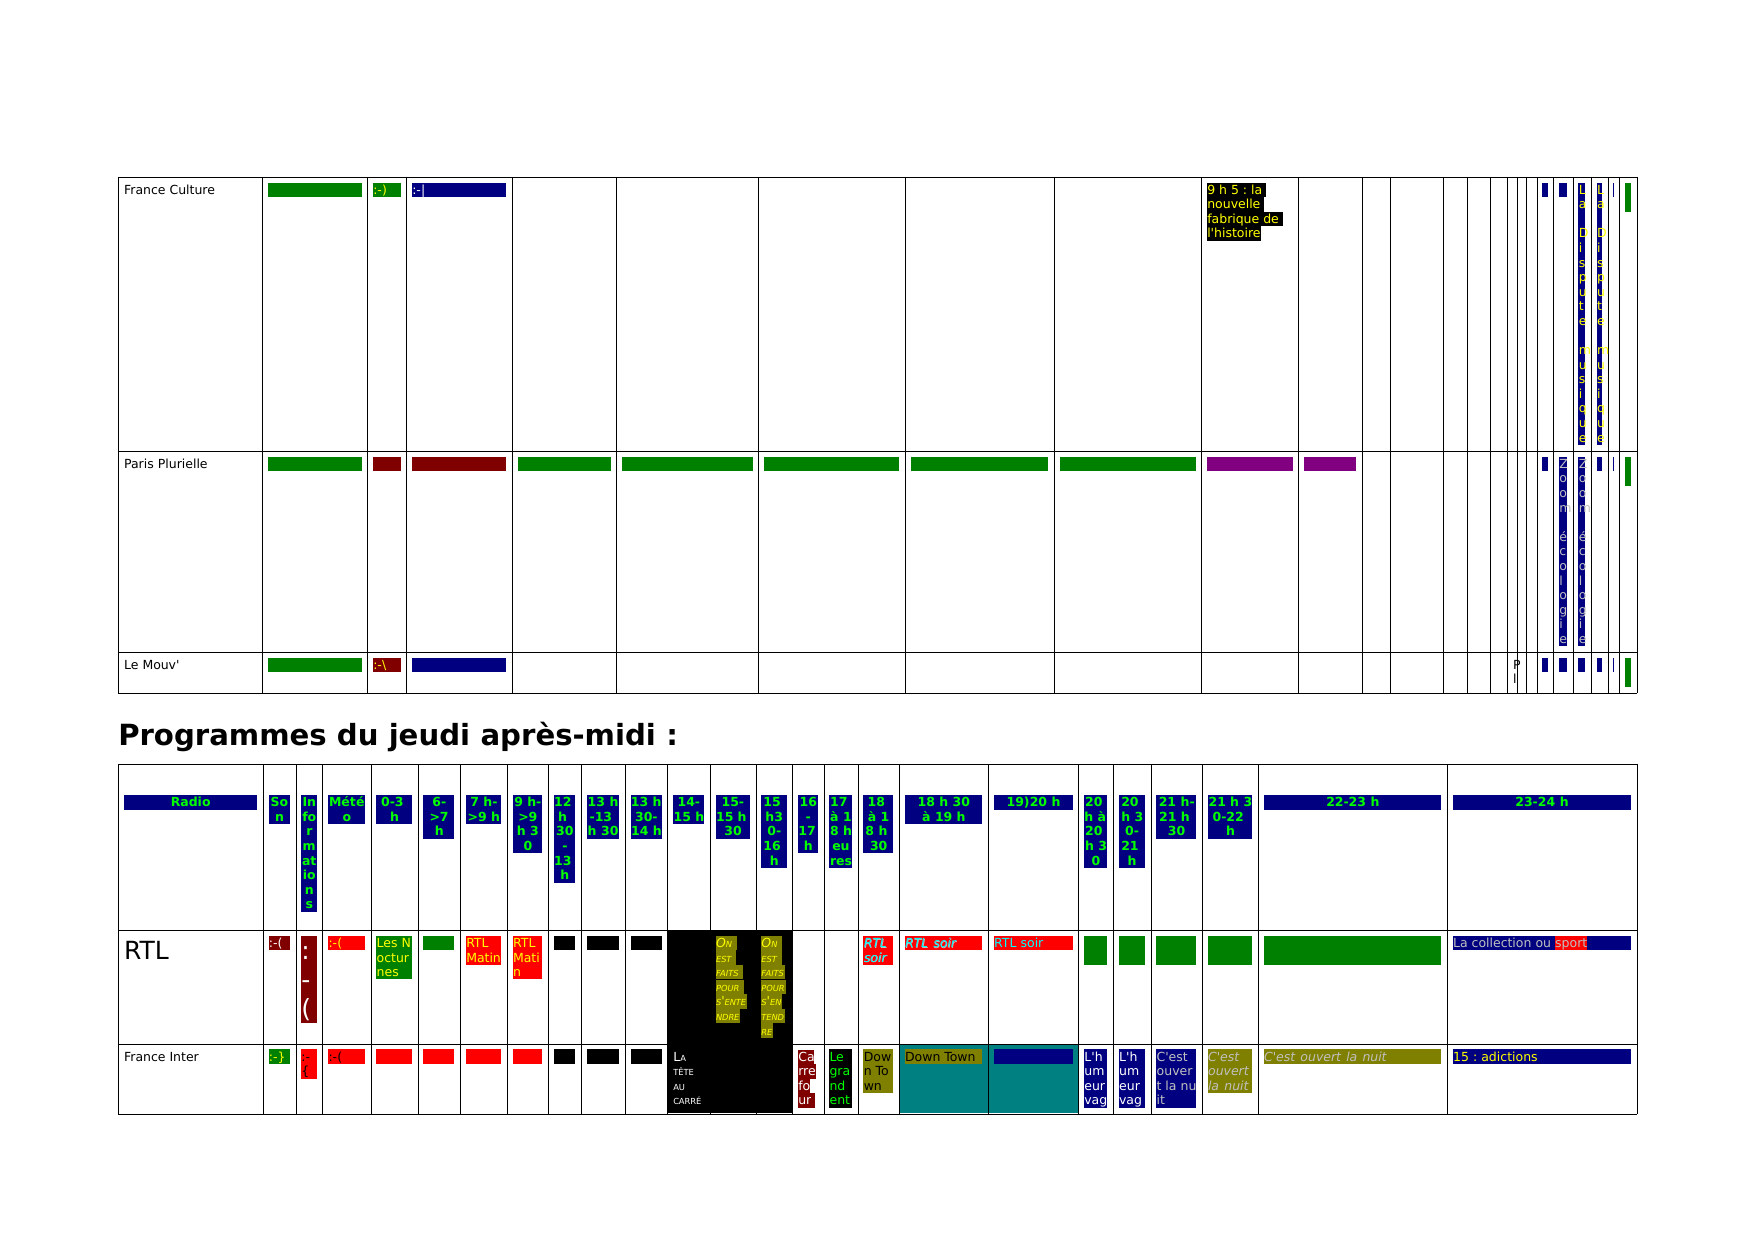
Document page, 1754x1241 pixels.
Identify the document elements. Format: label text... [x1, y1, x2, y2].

table_cell [1055, 452, 1201, 652]
table_cell [1538, 452, 1553, 652]
table_header 23-24 h [1448, 765, 1637, 930]
table_cell 9 h 5 : la nouvelle fabrique de l'histoire [1202, 178, 1298, 451]
table_cell [1554, 653, 1573, 693]
table_cell [1468, 178, 1490, 451]
table_header 0-3 h [372, 765, 418, 930]
table_cell [1491, 653, 1507, 693]
table_cell La Dispute musique [1592, 178, 1608, 451]
table_cell [825, 931, 858, 1044]
table_cell [1444, 653, 1467, 693]
table_header 15 h30-16 h [757, 765, 792, 930]
table_cell C'est ouvert la nuit [1203, 1045, 1258, 1113]
table_cell [372, 1045, 418, 1113]
table_cell [1444, 452, 1467, 652]
table_cell [419, 931, 460, 1044]
table_cell [1491, 452, 1507, 652]
table_cell On est faits pour s'entendre [711, 931, 756, 1044]
table_cell [513, 178, 616, 451]
table_cell [757, 1045, 792, 1113]
table_cell RTL [119, 931, 263, 1044]
table_cell [1527, 653, 1537, 693]
table_cell [1538, 653, 1553, 693]
table_cell [759, 178, 905, 451]
table_header 15-15 h 30 [711, 765, 756, 930]
table_cell :-( [297, 931, 322, 1044]
table_cell [906, 178, 1054, 451]
table_cell [263, 452, 367, 652]
table_cell On est faits pour s'entendre [757, 931, 792, 1044]
table_cell Carrefour [793, 1045, 824, 1113]
table_header 17 à 18 heures [825, 765, 858, 930]
table_cell [1079, 931, 1113, 1044]
table_cell C'est ouvert la nuit [1152, 1045, 1202, 1113]
table_cell [1491, 178, 1507, 451]
table_cell [419, 1045, 460, 1113]
table_header Son [264, 765, 296, 930]
table_header 20 h à 20 h 30 [1079, 765, 1113, 930]
table_cell [1152, 931, 1202, 1044]
table_cell [1518, 178, 1526, 451]
table_cell [582, 931, 625, 1044]
table_header 12 h 30-13 h [549, 765, 581, 930]
table_cell :-( [323, 1045, 371, 1113]
table_header Météo [323, 765, 371, 930]
table_cell [1114, 931, 1151, 1044]
table_cell [1508, 452, 1517, 652]
table_cell [1609, 178, 1619, 451]
table_cell [407, 653, 512, 693]
table_cell [1299, 178, 1362, 451]
table_cell [711, 1045, 756, 1113]
table_cell :-( [323, 931, 371, 1044]
table_header Radio [119, 765, 263, 930]
table_cell :-) [368, 178, 406, 451]
table_cell [263, 653, 367, 693]
table_header 13 h-13 h 30 [582, 765, 625, 930]
table_cell [407, 452, 512, 652]
table_cell [582, 1045, 625, 1113]
table_cell [513, 452, 616, 652]
table_cell [549, 1045, 581, 1113]
table_cell RTL soir [989, 931, 1078, 1044]
table_cell [1527, 178, 1537, 451]
table_header 22-23 h [1259, 765, 1447, 930]
table_cell [1202, 452, 1298, 652]
table_cell [617, 653, 758, 693]
table_cell :-{ [297, 1045, 322, 1113]
table_cell [1299, 653, 1362, 693]
table_cell [1574, 653, 1591, 693]
table_cell [617, 178, 758, 451]
table_cell [759, 452, 905, 652]
table_cell [508, 1045, 548, 1113]
table_header 18 h 30 à 19 h [900, 765, 988, 930]
table_cell Zoom écologie [1574, 452, 1591, 652]
table_cell [1620, 653, 1637, 693]
table_cell :-( [264, 931, 296, 1044]
table_cell L'humeur vag [1114, 1045, 1151, 1113]
table_cell [1468, 452, 1490, 652]
table_header Informations [297, 765, 322, 930]
table_cell RTL Matin [461, 931, 507, 1044]
table_cell RTL soir [900, 931, 988, 1044]
table_cell [1518, 653, 1526, 693]
table_cell Paris Plurielle [119, 452, 262, 652]
table_cell Le Mouv' [119, 653, 262, 693]
table_cell [1518, 452, 1526, 652]
table_cell [461, 1045, 507, 1113]
table_cell RTL Matin [508, 931, 548, 1044]
table_cell [1299, 452, 1362, 652]
table_header 9 h->9 h 30 [508, 765, 548, 930]
table_cell [263, 178, 367, 451]
table_cell [1508, 178, 1517, 451]
table_cell [1363, 178, 1390, 451]
table_header 16-17 h [793, 765, 824, 930]
table_cell France Inter [119, 1045, 263, 1113]
table_cell C'est ouvert la nuit [1259, 1045, 1447, 1113]
table_cell [759, 653, 905, 693]
table_cell La tête au carré [668, 1045, 710, 1113]
table_cell [1363, 653, 1390, 693]
table_cell [549, 931, 581, 1044]
table_cell RTL soir [859, 931, 899, 1044]
table_cell [1609, 653, 1619, 693]
table_cell [626, 1045, 667, 1113]
table_cell [1592, 452, 1608, 652]
table_cell [617, 452, 758, 652]
table_cell [513, 653, 616, 693]
table_cell [1609, 452, 1619, 652]
table_cell [368, 452, 406, 652]
table_cell La Dispute musique [1574, 178, 1591, 451]
table_cell :-\ [368, 653, 406, 693]
table_header 14-15 h [668, 765, 710, 930]
table_cell [906, 653, 1054, 693]
table_cell 15 : adictions [1448, 1045, 1637, 1113]
table_cell :-} [264, 1045, 296, 1113]
table_cell Le grand ent [825, 1045, 858, 1113]
table_cell [1391, 178, 1443, 451]
table_header 7 h->9 h [461, 765, 507, 930]
table_cell [626, 931, 667, 1044]
table_cell [1527, 452, 1537, 652]
table_cell [1592, 653, 1608, 693]
table_cell [793, 931, 824, 1044]
table_cell Down Town [859, 1045, 899, 1113]
table_cell [1363, 452, 1390, 652]
table_cell [1554, 178, 1573, 451]
table_cell [1620, 178, 1637, 451]
table_cell Down Town [900, 1045, 988, 1113]
table_cell [1444, 178, 1467, 451]
table_cell Les Nocturnes [372, 931, 418, 1044]
table_cell [1391, 452, 1443, 652]
table_cell [1055, 178, 1201, 451]
table_cell [1538, 178, 1553, 451]
table_header 21 h 30-22 h [1203, 765, 1258, 930]
table_header 6->7 h [419, 765, 460, 930]
table_header 18 à 18 h 30 [859, 765, 899, 930]
table_cell [989, 1045, 1078, 1113]
table_cell Zoom écologie [1554, 452, 1573, 652]
table_cell [1391, 653, 1443, 693]
table_cell [1468, 653, 1490, 693]
table_cell :-| [407, 178, 512, 451]
table_header 20 h 30-21 h [1114, 765, 1151, 930]
table_cell [1203, 931, 1258, 1044]
table_header 13 h 30-14 h [626, 765, 667, 930]
table_cell [1202, 653, 1298, 693]
table_cell La collection ou sport [1448, 931, 1637, 1044]
subtitle Programmes du jeudi après-midi : [118, 718, 1636, 752]
table_cell [668, 931, 710, 1044]
table_header 19)20 h [989, 765, 1078, 930]
table_cell [906, 452, 1054, 652]
table_cell [1620, 452, 1637, 652]
table_cell France Culture [119, 178, 262, 451]
table_cell L'humeur vag [1079, 1045, 1113, 1113]
table_header 21 h-21 h 30 [1152, 765, 1202, 930]
table_cell [1055, 653, 1201, 693]
table_cell [1259, 931, 1447, 1044]
